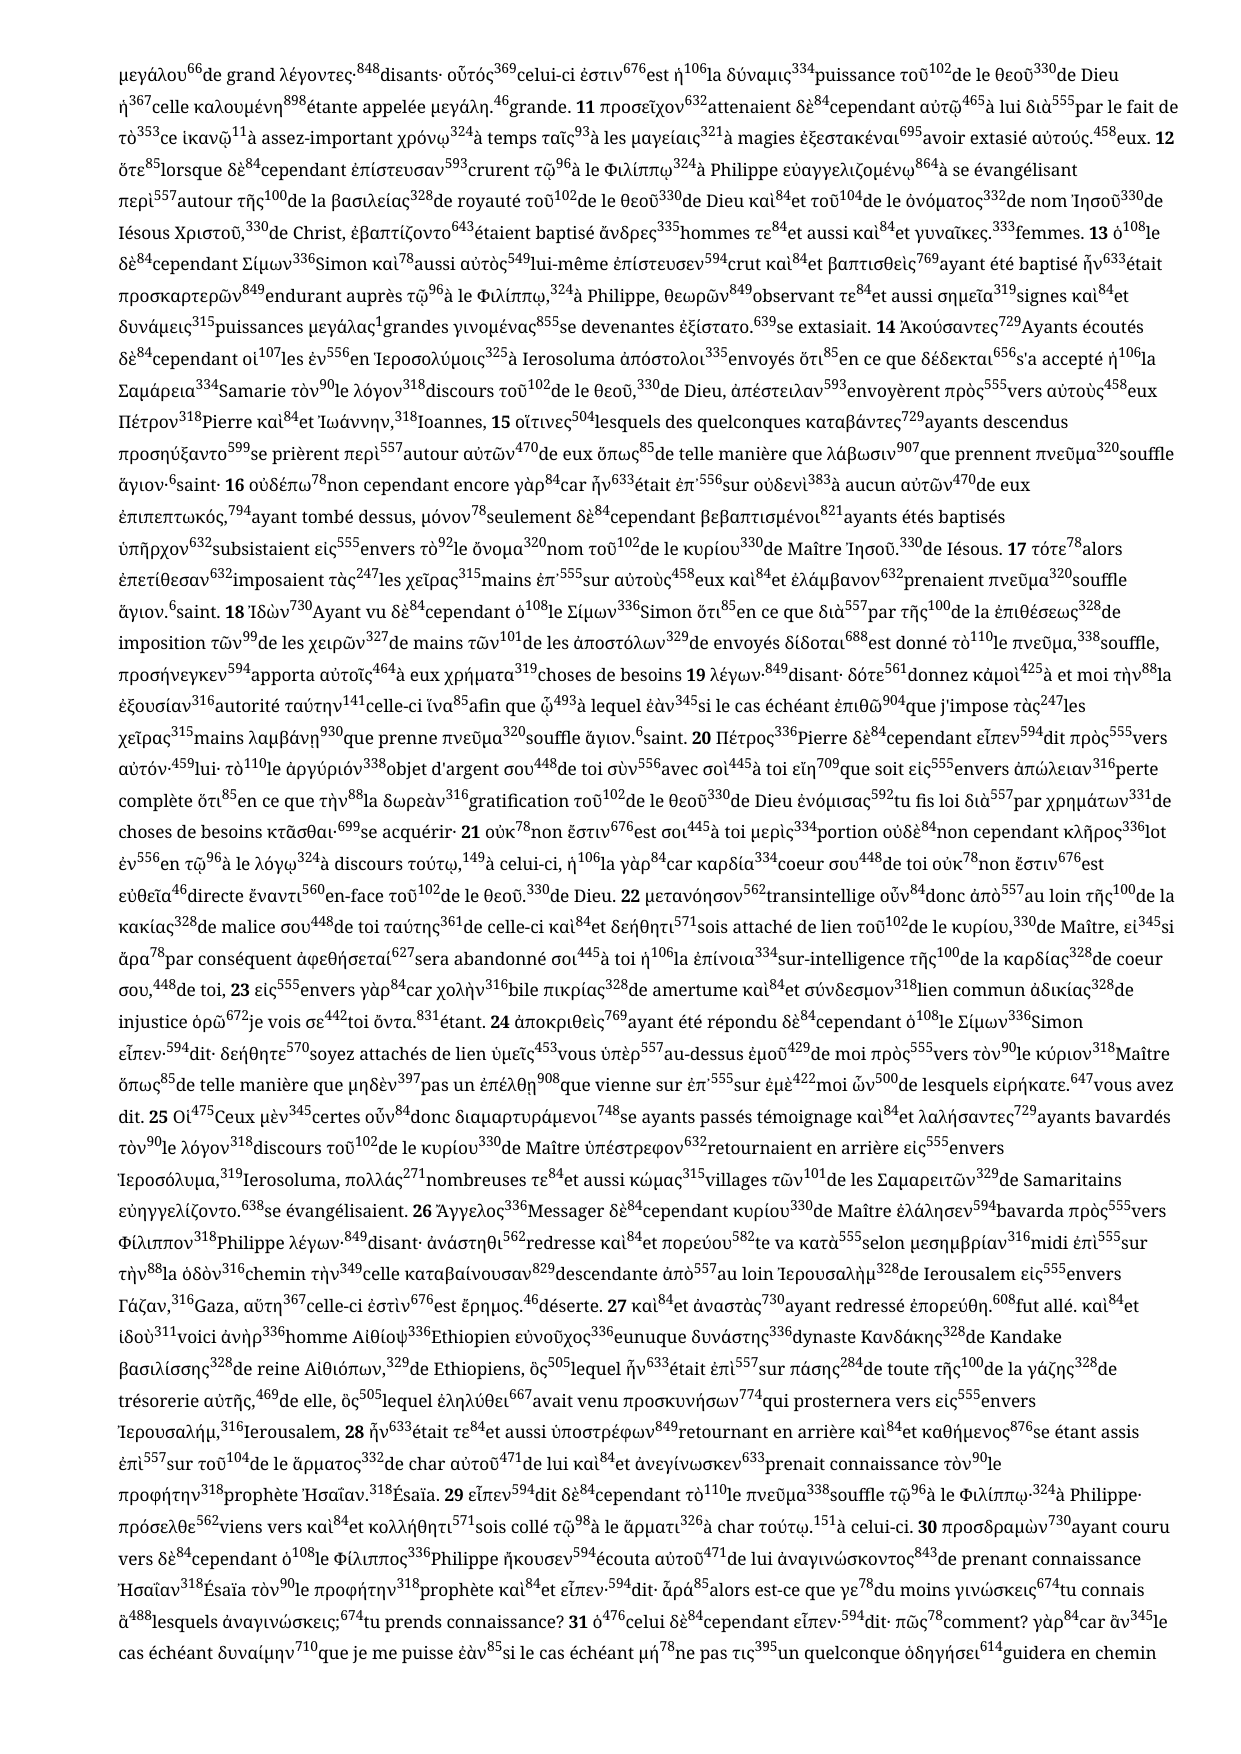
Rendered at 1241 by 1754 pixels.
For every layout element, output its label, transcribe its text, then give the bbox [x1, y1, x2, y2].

text 1 Σαῦλος336Saul δὲ84cependant ἦν633était συνευδοκῶν849estimant en bien avec τῇ94à la ἀναιρέσει322à saisie de bas en haut αὐτοῦ.471de lui. Ἐγένετο600Se devint δὲ84cependant ἐν556en ἐκείνῃ147à celle-là τῇ94à la ἡμέρᾳ322à journée διωγμὸς336poursuite μέγας23grand ἐπὶ555sur τὴν88la ἐκκλησίαν316église τὴν485celle ἐν556en Ἱεροσολύμοις,325à Ierosoluma, πάντες394tous δὲ84cependant διεσπάρησαν607furent disséminé κατὰ555selon τὰς87les χώρας315régions τῆς100de la Ἰουδαίας328de Ioudaia καὶ84et Σαμαρείας328de Samarie πλὴν560toutefois τῶν101de les ἀποστόλων.329de envoyés. 2 συνεκόμισαν593portèrent soin ensemble δὲ84cependant τὸν90le Στέφανον318Stephanos ἄνδρες335hommes εὐλαβεῖς22précautionneux καὶ84et ἐποίησαν593firent κοπετὸν318bruit de lamentation μέγαν4grand ἐπ᾽556sur αὐτῷ.465à lui. 3 Σαῦλος336Saul δὲ84cependant ἐλυμαίνετο639se infestait τὴν88la ἐκκλησίαν316église κατὰ555selon τοὺς89les οἴκους317maisons εἰσπορευόμενος,876se allant à l'intérieur, σύρων849traînant τε84et aussi ἄνδρας317hommes καὶ84et γυναῖκας315femmes παρεδίδου633livrait εἰς555envers φυλακήν.316gardiennage. 4 Οἱ368Ceux μὲν84certes οὖν84donc διασπαρέντες768ayants étés disséminés διῆλθον593passèrent à travers εὐαγγελιζόμενοι875se évangélisants τὸν90le λόγον.318discours. 5 Φίλιππος336Philippe δὲ84cependant κατελθὼν730ayant venu de haut en bas εἰς555envers τὴν88la πόλιν316cité τῆς100de la Σαμαρείας328de Samarie ἐκήρυσσεν633proclamait αὐτοῖς464à eux τὸν90le Χριστόν.318Christ. 6 προσεῖχον632attenaient δὲ84cependant οἱ107les ὄχλοι335foules τοῖς358à ces λεγομένοις890à étants dits ὑπὸ557sous τοῦ102de le Φιλίππου330de Philippe ὁμοθυμαδὸν78en même fureur ἐν556en τῷ359à ce ἀκούειν698écouter αὐτοὺς458eux καὶ84et βλέπειν698regarder τὰ91les σημεῖα319signes ἃ488lesquels ἐποίει.633faisait. 7 πολλοὶ394nombreux γὰρ84car τῶν362de ceux ἐχόντων842de ayants πνεύματα319souffles ἀκάθαρτα5impurs βοῶντα832beuglants φωνῇ322à son de voix μεγάλῃ9à grande ἐξήρχοντο,638se sortaient, πολλοὶ394nombreux δὲ84cependant παραλελυμένοι821ayants étés paralysés καὶ84et χωλοὶ71boiteux ἐθεραπεύθησαν·607furent soigné· 8 ἐγένετο600se devint δὲ84cependant πολλὴ290nombreuse χαρὰ334joie ἐν556en τῇ94à la πόλει322à cité ἐκείνῃ.147à celle-là. 9 Ἀνὴρ336Homme δέ84cependant τις292un quelconque ὀνόματι326à nom Σίμων336Simon προϋπῆρχεν633subsistait auparavant ἐν556en τῇ94à la πόλει322à cité μαγεύων849faisant de la magie καὶ84et ἐξιστάνων849extasiant τὸ92le ἔθνος320ethnie τῆς100de la Σαμαρείας,328de Samarie, λέγων849disant εἶναί698être τινα378un quelconque ἑαυτὸν535lui-même μέγαν,54grand, 10 ᾧ493à lequel προσεῖχον632attenaient πάντες394tous ἀπὸ557au loin μικροῦ66de petit ἕως560jusqu'à ce que μεγάλου66de grand λέγοντες·848disants· οὗτός369celui-ci ἐστιν676est ἡ106la δύναμις334puissance τοῦ102de le θεοῦ330de Dieu ἡ367celle καλουμένη898étante appelée μεγάλη.46grande. 11 προσεῖχον632attenaient δὲ84cependant αὐτῷ465à lui διὰ555par le fait de τὸ353ce ἱκανῷ11à assez-important χρόνῳ324à temps ταῖς93à les μαγείαις321à magies ἐξεστακέναι695avoir extasié αὐτούς.458eux. 12 ὅτε85lorsque δὲ84cependant ἐπίστευσαν593crurent τῷ96à le Φιλίππῳ324à Philippe εὐαγγελιζομένῳ864à se évangélisant περὶ557autour τῆς100de la βασιλείας328de royauté τοῦ102de le θεοῦ330de Dieu καὶ84et τοῦ104de le ὀνόματος332de nom Ἰησοῦ330de Iésous Χριστοῦ,330de Christ, ἐβαπτίζοντο643étaient baptisé ἄνδρες335hommes τε84et aussi καὶ84et γυναῖκες.333femmes. 13 ὁ108le δὲ84cependant Σίμων336Simon καὶ78aussi αὐτὸς549lui-même ἐπίστευσεν594crut καὶ84et βαπτισθεὶς769ayant été baptisé ἦν633était προσκαρτερῶν849endurant auprès τῷ96à le Φιλίππῳ,324à Philippe, θεωρῶν849observant τε84et aussi σημεῖα319signes καὶ84et δυνάμεις315puissances μεγάλας1grandes γινομένας855se devenantes ἐξίστατο.639se extasiait. 14 Ἀκούσαντες729Ayants écoutés δὲ84cependant οἱ107les ἐν556en Ἱεροσολύμοις325à Ierosoluma ἀπόστολοι335envoyés ὅτι85en ce que δέδεκται656s'a accepté ἡ106la Σαμάρεια334Samarie τὸν90le λόγον318discours τοῦ102de le θεοῦ,330de Dieu, ἀπέστειλαν593envoyèrent πρὸς555vers αὐτοὺς458eux Πέτρον318Pierre καὶ84et Ἰωάννην,318Ioannes, 15 οἵτινες504lesquels des quelconques καταβάντες729ayants descendus προσηύξαντο599se prièrent περὶ557autour αὐτῶν470de eux ὅπως85de telle manière que λάβωσιν907que prennent πνεῦμα320souffle ἅγιον·6saint· 16 οὐδέπω78non cependant encore γὰρ84car ἦν633était ἐπ᾽556sur οὐδενὶ383à aucun αὐτῶν470de eux ἐπιπεπτωκός,794ayant tombé dessus, μόνον78seulement δὲ84cependant βεβαπτισμένοι821ayants étés baptisés ὑπῆρχον632subsistaient εἰς555envers τὸ92le ὄνομα320nom τοῦ102de le κυρίου330de Maître Ἰησοῦ.330de Iésous. 17 τότε78alors ἐπετίθεσαν632imposaient τὰς247les χεῖρας315mains ἐπ᾽555sur αὐτοὺς458eux καὶ84et ἐλάμβανον632prenaient πνεῦμα320souffle ἅγιον.6saint. 18 Ἰδὼν730Ayant vu δὲ84cependant ὁ108le Σίμων336Simon ὅτι85en ce que διὰ557par τῆς100de la ἐπιθέσεως328de imposition τῶν99de les χειρῶν327de mains τῶν101de les ἀποστόλων329de envoyés δίδοται688est donné τὸ110le πνεῦμα,338souffle, προσήνεγκεν594apporta αὐτοῖς464à eux χρήματα319choses de besoins 19 λέγων·849disant· δότε561donnez κἀμοὶ425à et moi τὴν88la ἐξουσίαν316autorité ταύτην141celle-ci ἵνα85afin que ᾧ493à lequel ἐὰν345si le cas échéant ἐπιθῶ904que j'impose τὰς247les χεῖρας315mains λαμβάνῃ930que prenne πνεῦμα320souffle ἅγιον.6saint. 20 Πέτρος336Pierre δὲ84cependant εἶπεν594dit πρὸς555vers αὐτόν·459lui· τὸ110le ἀργύριόν338objet d'argent σου448de toi σὺν556avec σοὶ445à toi εἴη709que soit εἰς555envers ἀπώλειαν316perte complète ὅτι85en ce que τὴν88la δωρεὰν316gratification τοῦ102de le θεοῦ330de Dieu ἐνόμισας592tu fis loi διὰ557par χρημάτων331de choses de besoins κτᾶσθαι·699se acquérir· 21 οὐκ78non ἔστιν676est σοι445à toi μερὶς334portion οὐδὲ84non cependant κλῆρος336lot ἐν556en τῷ96à le λόγῳ324à discours τούτῳ,149à celui-ci, ἡ106la γὰρ84car καρδία334coeur σου448de toi οὐκ78non ἔστιν676est εὐθεῖα46directe ἔναντι560en-face τοῦ102de le θεοῦ.330de Dieu. 22 μετανόησον562transintellige οὖν84donc ἀπὸ557au loin τῆς100de la κακίας328de malice σου448de toi ταύτης361de celle-ci καὶ84et δεήθητι571sois attaché de lien τοῦ102de le κυρίου,330de Maître, εἰ345si ἄρα78par conséquent ἀφεθήσεταί627sera abandonné σοι445à toi ἡ106la ἐπίνοια334sur-intelligence τῆς100de la καρδίας328de coeur σου,448de toi, 23 εἰς555envers γὰρ84car χολὴν316bile πικρίας328de amertume καὶ84et σύνδεσμον318lien commun ἀδικίας328de injustice ὁρῶ672je vois σε442toi ὄντα.831étant. 24 ἀποκριθεὶς769ayant été répondu δὲ84cependant ὁ108le Σίμων336Simon εἶπεν·594dit· δεήθητε570soyez attachés de lien ὑμεῖς453vous ὑπὲρ557au-dessus ἐμοῦ429de moi πρὸς555vers τὸν90le κύριον318Maître ὅπως85de telle manière que μηδὲν397pas un ἐπέλθῃ908que vienne sur ἐπ᾽555sur ἐμὲ422moi ὧν500de lesquels εἰρήκατε.647vous avez dit. 25 Οἱ475Ceux μὲν345certes οὖν84donc διαμαρτυράμενοι748se ayants passés témoignage καὶ84et λαλήσαντες729ayants bavardés τὸν90le λόγον318discours τοῦ102de le κυρίου330de Maître ὑπέστρεφον632retournaient en arrière εἰς555envers Ἱεροσόλυμα,319Ierosoluma, πολλάς271nombreuses τε84et aussi κώμας315villages τῶν101de les Σαμαρειτῶν329de Samaritains εὐηγγελίζοντο.638se évangélisaient. 26 Ἄγγελος336Messager δὲ84cependant κυρίου330de Maître ἐλάλησεν594bavarda πρὸς555vers Φίλιππον318Philippe λέγων·849disant· ἀνάστηθι562redresse καὶ84et πορεύου582te va κατὰ555selon μεσημβρίαν316midi ἐπὶ555sur τὴν88la ὁδὸν316chemin τὴν349celle καταβαίνουσαν829descendante ἀπὸ557au loin Ἰερουσαλὴμ328de Ierousalem εἰς555envers Γάζαν,316Gaza, αὕτη367celle-ci ἐστὶν676est ἔρημος.46déserte. 27 καὶ84et ἀναστὰς730ayant redressé ἐπορεύθη.608fut allé. καὶ84et ἰδοὺ311voici ἀνὴρ336homme Αἰθίοψ336Ethiopien εὐνοῦχος336eunuque δυνάστης336dynaste Κανδάκης328de Kandake βασιλίσσης328de reine Αἰθιόπων,329de Ethiopiens, ὃς505lequel ἦν633était ἐπὶ557sur πάσης284de toute τῆς100de la γάζης328de trésorerie αὐτῆς,469de elle, ὃς505lequel ἐληλύθει667avait venu προσκυνήσων774qui prosternera vers εἰς555envers Ἰερουσαλήμ,316Ierousalem, 28 ἦν633était τε84et aussi ὑποστρέφων849retournant en arrière καὶ84et καθήμενος876se étant assis ἐπὶ557sur τοῦ104de le ἅρματος332de char αὐτοῦ471de lui καὶ84et ἀνεγίνωσκεν633prenait connaissance τὸν90le προφήτην318prophète Ἠσαΐαν.318Ésaïa. 29 εἶπεν594dit δὲ84cependant τὸ110le πνεῦμα338souffle τῷ96à le Φιλίππῳ·324à Philippe· πρόσελθε562viens vers καὶ84et κολλήθητι571sois collé τῷ98à le ἅρματι326à char τούτῳ.151à celui-ci. 30 προσδραμὼν730ayant couru vers δὲ84cependant ὁ108le Φίλιππος336Philippe ἤκουσεν594écouta αὐτοῦ471de lui ἀναγινώσκοντος843de prenant connaissance Ἠσαΐαν318Ésaïa τὸν90le προφήτην318prophète καὶ84et εἶπεν·594dit· ἆρά85alors est-ce que γε78du moins γινώσκεις674tu connais ἃ488lesquels ἀναγινώσκεις;674tu prends connaissance? 31 ὁ476celui δὲ84cependant εἶπεν·594dit· πῶς78comment? γὰρ84car ἂν345le cas échéant δυναίμην710que je me puisse ἐὰν85si le cas échéant μή78ne pas τις395un quelconque ὁδηγήσει614guidera en chemin με;422moi? παρεκάλεσέν594appela à côté τε84et aussi τὸν90le Φίλιππον318Philippe ἀναβάντα716ayant monté καθίσαι689asseoir σὺν556avec αὐτῷ.465à lui. 32 ἡ106la δὲ84cependant περιοχὴ334partie τῆς100de la γραφῆς328de écriture ἣν485laquelle ἀνεγίνωσκεν633prenait connaissance ἦν633était αὕτη·367celle-ci· ὡς85comme πρόβατον338brebis ἐπὶ555sur σφαγὴν316égorgement ἤχθη608fut conduit καὶ84et ὡς85comme ἀμνὸς336agneau ἐναντίον560en-présence τοῦ363de celui κείραντος725de ayant tondu αὐτὸν459lui ἄφωνος,48sans son de voix, οὕτως78ainsi οὐκ78non ἀνοίγει676ouvre τὸ92le στόμα320bouche αὐτοῦ.471de lui. 33 Ἐν556En τῇ94à la ταπεινώσει322à bassesse ἡ106la κρίσις334jugement αὐτοῦ471de lui ἤρθη·608fut levé· τὴν88la γενεὰν316génération αὐτοῦ471de lui τίς415quel διηγήσεται;620se racontera complètement? ὅτι85en ce que αἴρεται688est levé ἀπὸ557au loin τῆς100de la γῆς328de terre ἡ106la ζωὴ334vie αὐτοῦ.471de lui. 34 ἀποκριθεὶς769ayant été répondu δὲ84cependant ὁ108le εὐνοῦχος336eunuque τῷ96à le Φιλίππῳ324à Philippe εἶπεν·594dit· δέομαί678je m'attache de lien σου,448de toi, περὶ557autour τίνος410de quel ὁ108le προφήτης336prophète λέγει676dit τοῦτο;353celui-ci? περὶ557autour ἑαυτοῦ544de lui-même ἢ84ou περὶ557autour ἑτέρου389de autre-différent τινός;286de un quelconque? 35 ἀνοίξας730ayant ouvert δὲ84cependant ὁ108le Φίλιππος336Philippe τὸ92le στόμα320bouche αὐτοῦ471de lui καὶ84et ἀρξάμενος749se ayant commencé ἀπὸ557au loin τῆς100de la γραφῆς328de écriture ταύτης153de celle-ci εὐηγγελίσατο600se évangélisa αὐτῷ465à lui τὸν90le Ἰησοῦν.318Iésous. 36 ὡς85comme δὲ84cependant ἐπορεύοντο638se allaient κατὰ555selon τὴν88la ὁδόν,316chemin, ἦλθον593vinrent ἐπί555sur τι276un quelconque ὕδωρ,320eau, καί84et φησιν676déclare ὁ108le εὐνοῦχος·336eunuque· ἰδοὺ311voici ὕδωρ,338eau, τί417quel κωλύει676empêche με422moi βαπτισθῆναι;692être baptisé? 37 undefined 38 καὶ84et ἐκέλευσεν594ordonna στῆναι689dresser τὸ92le ἅρμα320char καὶ84et κατέβησαν593descendirent ἀμφότεροι394tous deux εἰς555envers τὸ92le ὕδωρ,320eau, ὅ108le τε84et aussi Φίλιππος336Philippe καὶ84et ὁ108le εὐνοῦχος,336eunuque, καὶ84et ἐβάπτισεν594baptisa αὐτόν.459lui. 39 ὅτε85lorsque δὲ84cependant ἀνέβησαν593montèrent ἐκ557hors τοῦ104de le ὕδατος,332de eau, πνεῦμα338souffle κυρίου330de Maître ἥρπασεν594ravit τὸν90le Φίλιππον318Philippe καὶ84et οὐκ78non εἶδεν594vit αὐτὸν459lui οὐκέτι78non plus ὁ108le εὐνοῦχος,336eunuque, ἐπορεύετο639se allait γὰρ84car τὴν88la ὁδὸν316chemin αὐτοῦ471de lui χαίρων.849étant de joie. 40 Φίλιππος336Philippe δὲ84cependant εὑρέθη608fut trouvé εἰς555envers Ἄζωτον·316Azot· καὶ84et διερχόμενος876se passant à travers εὐηγγελίζετο639se évangélisait τὰς87les πόλεις315cités πάσας271toutes ἕως85jusqu'à ce que τοῦ365de ce ἐλθεῖν689venir αὐτὸν459lui εἰς555envers Καισάρειαν.316Kaesareia. [118, 59, 1181, 1665]
